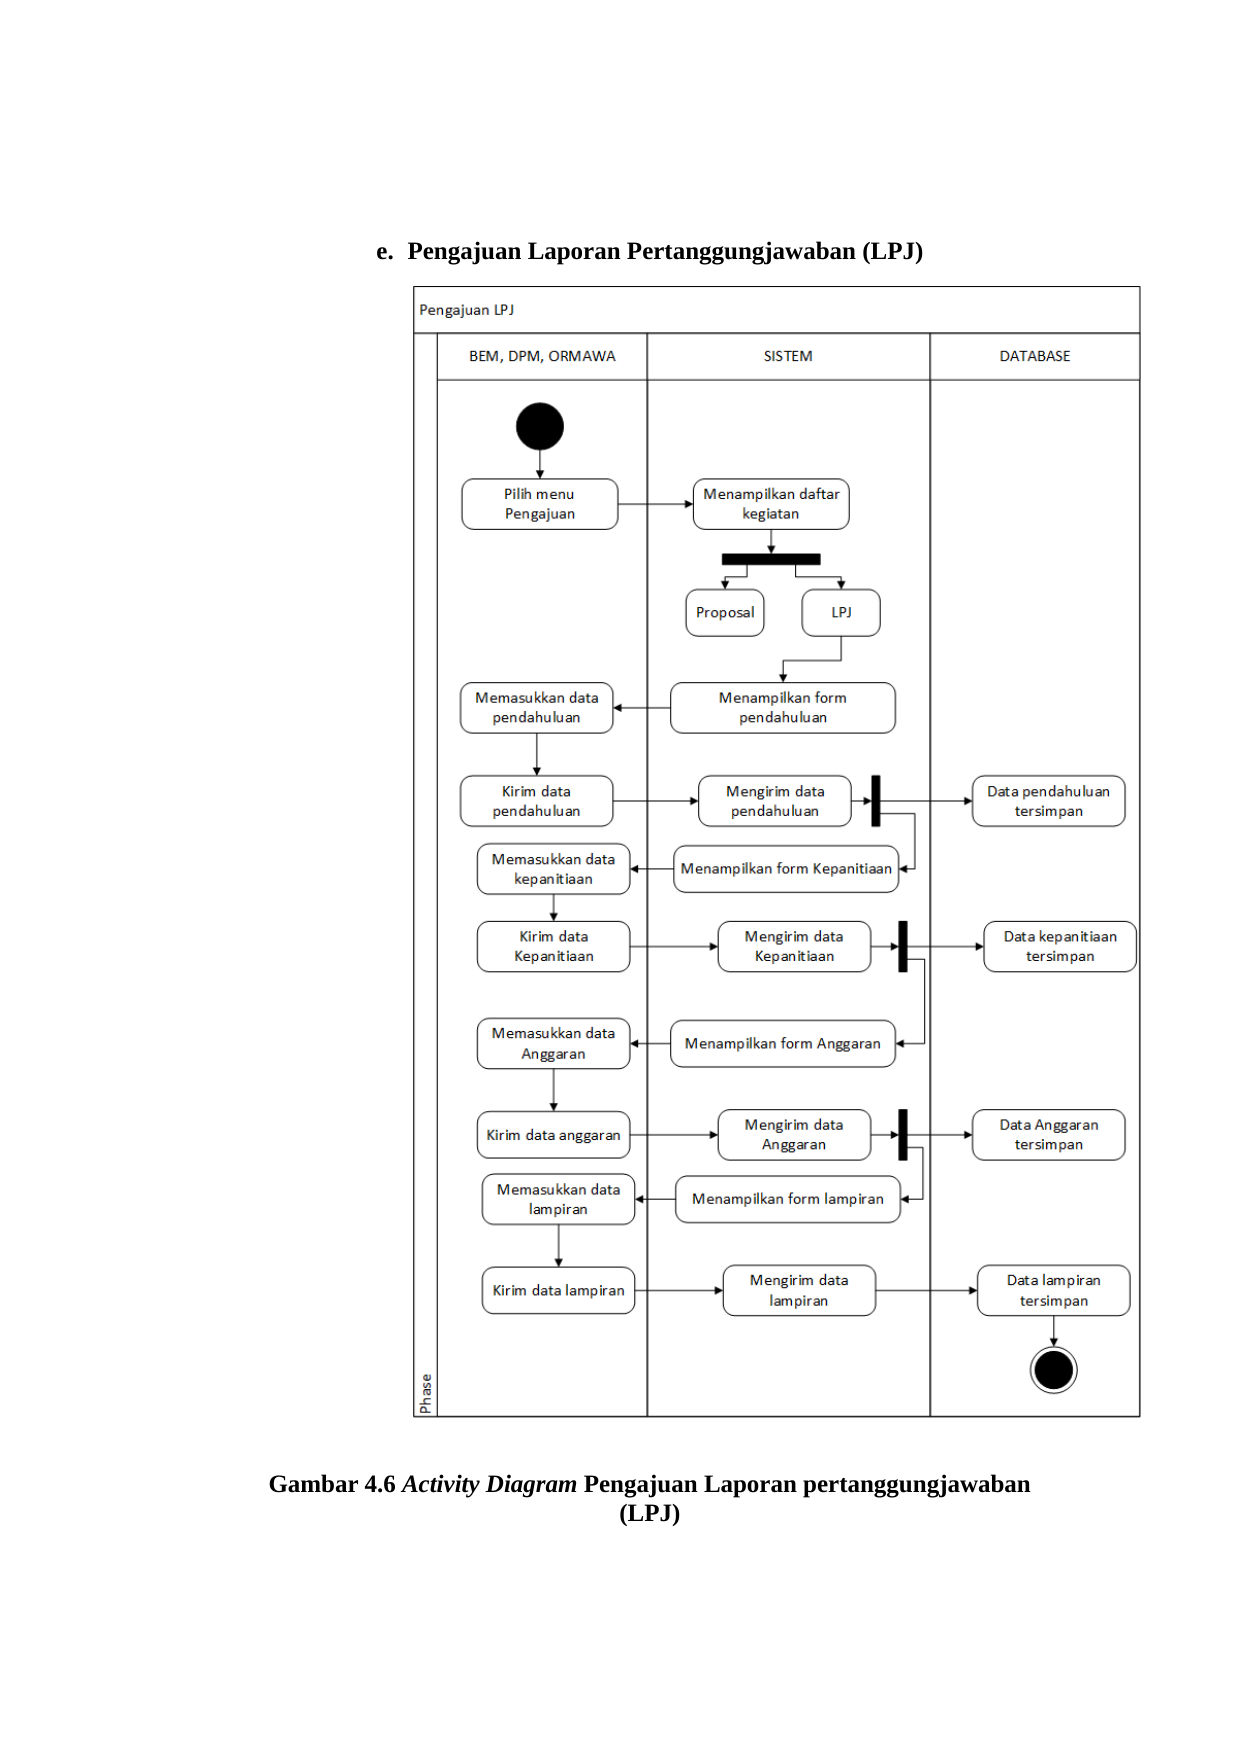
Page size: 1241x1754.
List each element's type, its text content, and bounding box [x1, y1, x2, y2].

list Pengajuan Laporan Pertanggungjawaban (LPJ) [376, 236, 1063, 265]
text Gambar 4.6 Activity Diagram Pengajuan Laporan pertanggungjawaban (LPJ) [236, 1469, 1063, 1527]
picture [410, 285, 1141, 1423]
table_header [236, 279, 1063, 1457]
